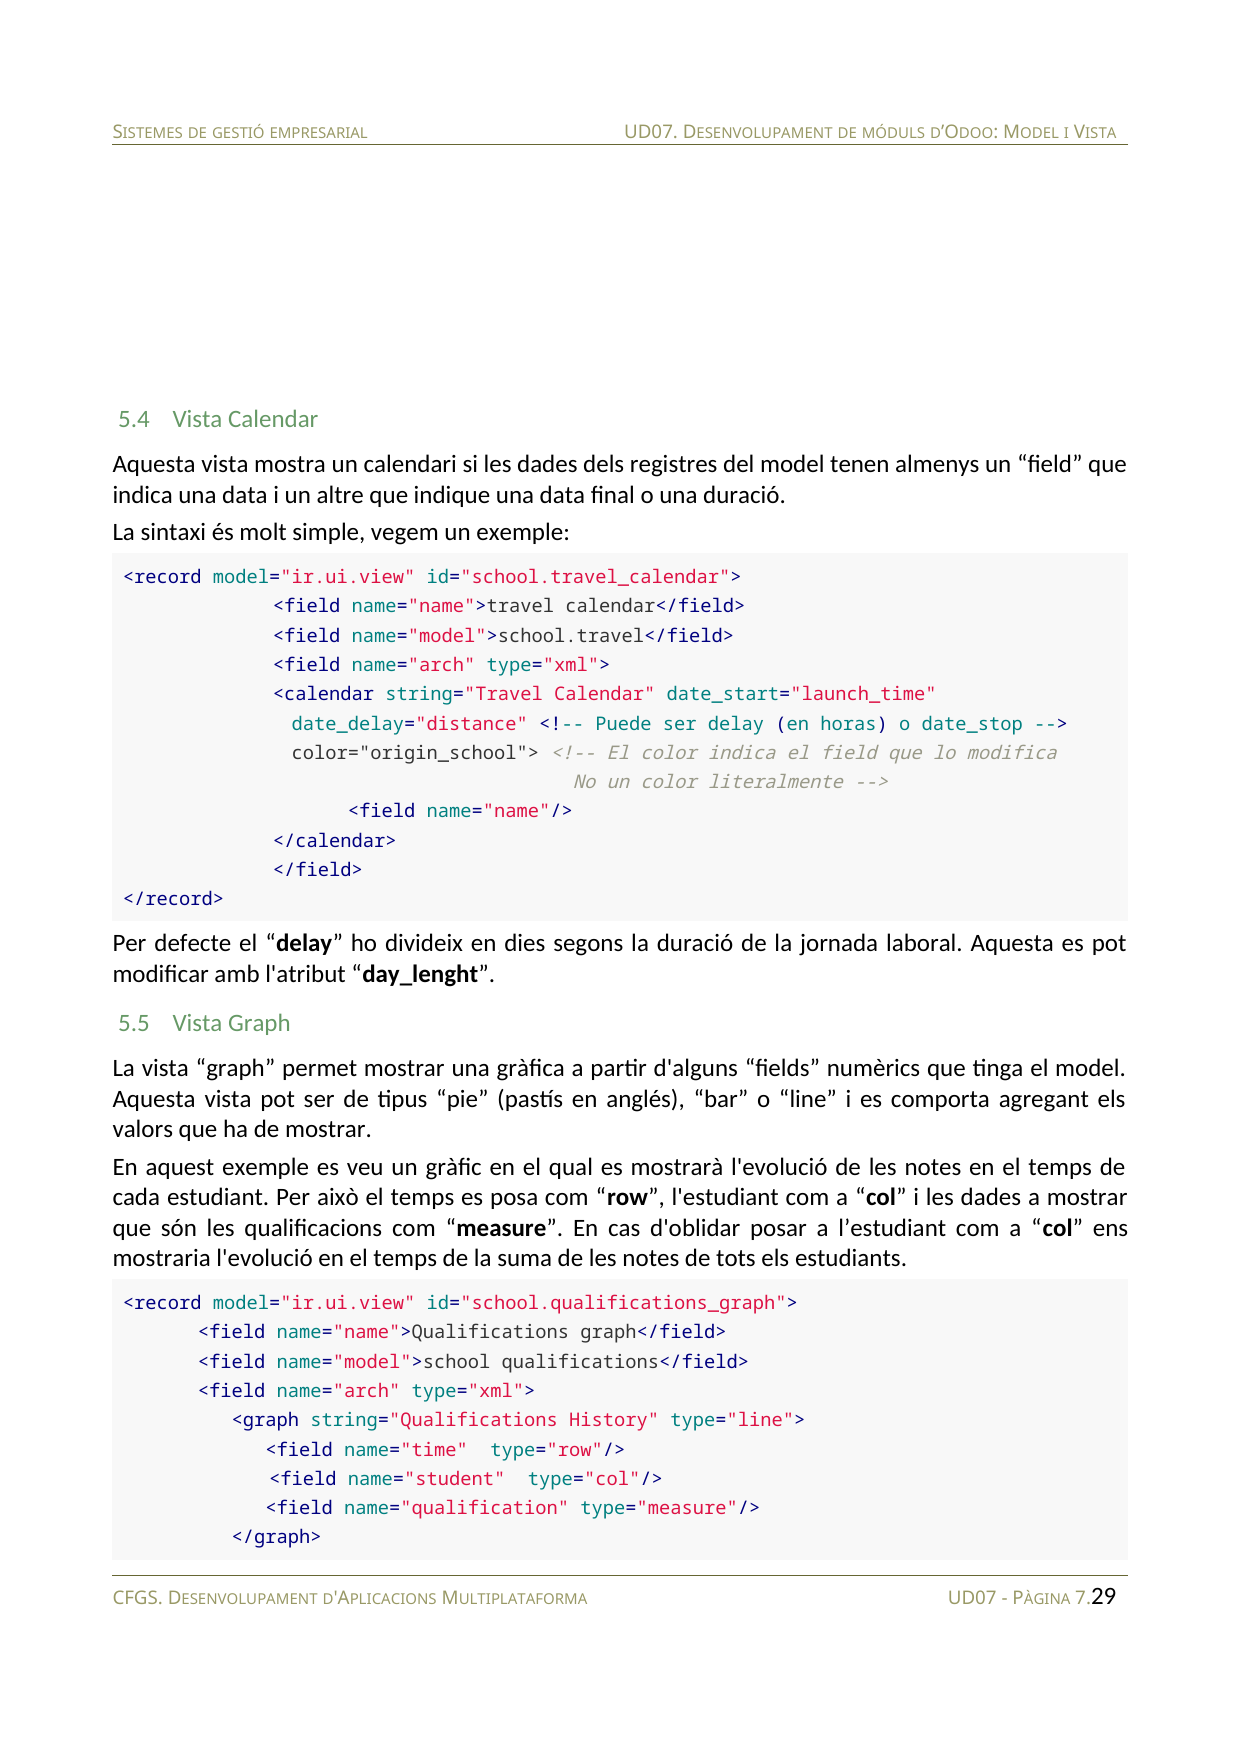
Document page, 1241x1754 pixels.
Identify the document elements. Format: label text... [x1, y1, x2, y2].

text Per defecte el “delay” ho divideix en dies segons la duració de la jornada laboral. Aquesta es pot modificar amb l'atribut “day_lenght”. [112, 927, 1128, 988]
subtitle Vista Graph [112, 1007, 1128, 1038]
table_header <record model="ir.ui.view" id="school.qualifications_graph"> <field name="name">Qualifications graph</field> <field name="model">school qualifications</field> <field name="arch" type="xml"> <graph string="Qualifications History" type="line"> <field name="time" type="row"/> <field name="student" type="col"/> <field name="qualification" type="measure"/> </graph> [112, 1279, 1128, 1560]
table_header <record model="ir.ui.view" id="school.travel_calendar"> <field name="name">travel calendar</field> <field name="model">school.travel</field> <field name="arch" type="xml"> <calendar string="Travel Calendar" date_start="launch_time" date_delay="distance" <!-- Puede ser delay (en horas) o date_stop --> color="origin_school"> <!-- El color indica el field que lo modifica No un color literalmente --> <field name="name"/> </calendar> </field> </record> [112, 553, 1128, 921]
text La vista “graph” permet mostrar una gràfica a partir d'alguns “fields” numèrics que tinga el model. Aquesta vista pot ser de tipus “pie” (pastís en anglés), “bar” o “line” i es comporta agregant els valors que ha de mostrar. [112, 1053, 1128, 1144]
text Aquesta vista mostra un calendari si les dades dels registres del model tenen almenys un “field” que indica una data i un altre que indique una data final o una duració. [112, 449, 1128, 510]
subtitle Vista Calendar [112, 403, 1128, 434]
text La sintaxi és molt simple, vegem un exemple: [112, 516, 1128, 547]
text En aquest exemple es veu un gràfic en el qual es mostrarà l'evolució de les notes en el temps de cada estudiant. Per això el temps es posa com “row”, l'estudiant com a “col” i les dades a mostrar que són les qualificacions com “measure”. En cas d'oblidar posar a l’estudiant com a “col” ens mostraria l'evolució en el temps de la suma de les notes de tots els estudiants. [112, 1151, 1128, 1273]
